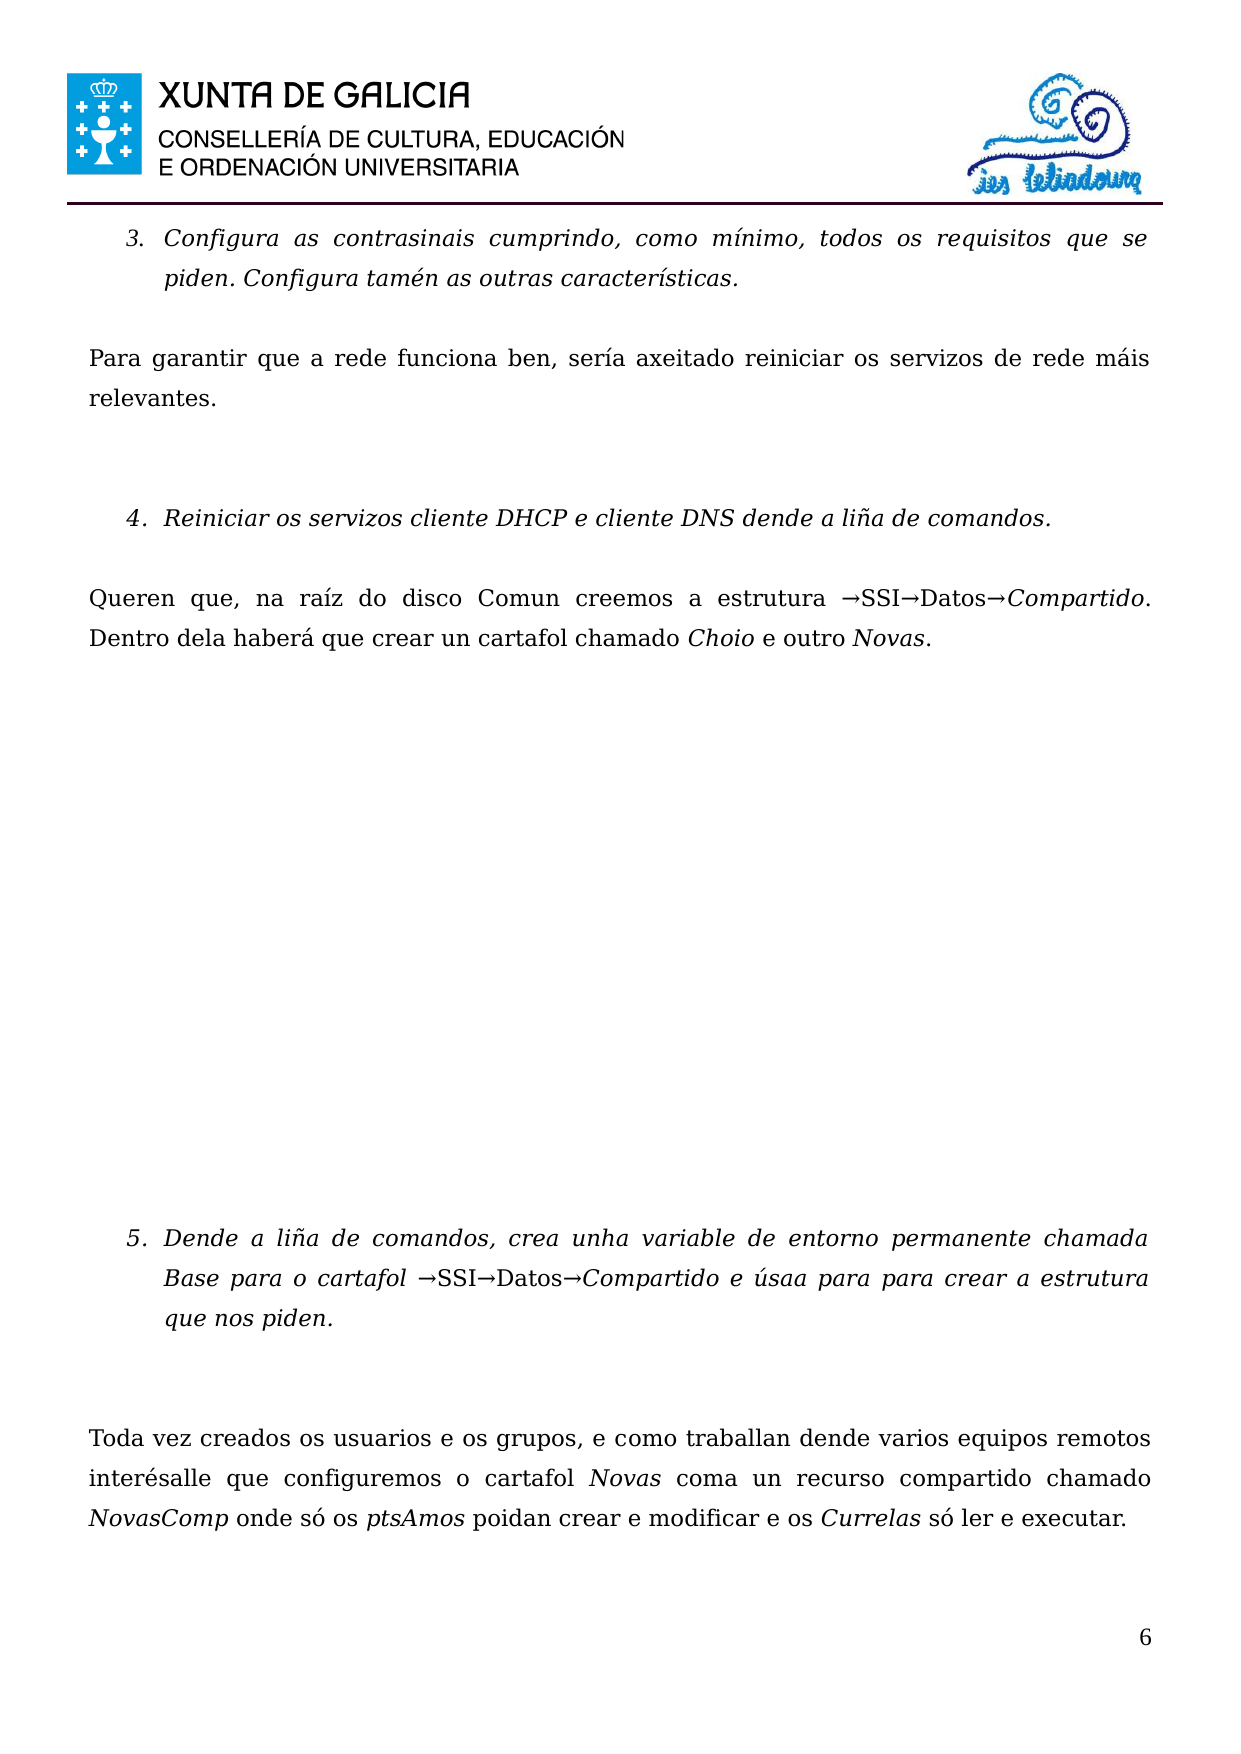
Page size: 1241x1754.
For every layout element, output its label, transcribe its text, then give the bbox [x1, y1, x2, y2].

picture [121, 102, 131, 112]
picture [98, 117, 109, 128]
text Para garantir que a rede funciona ben, sería axeitado reiniciar os servizos de rede máis relevantes. [89, 345, 1152, 412]
text Toda vez creados os usuarios e os grupos, e como traballan dende varios equipos remotos interésalle que configuremos o cartafol Novas coma un recurso compartido chamado NovasComp onde só os ptsAmos poidan crear e modificar e os Currelas só ler e executar. [89, 1425, 1152, 1532]
list Dende a liña de comandos, crea unha variable de entorno permanente chamada Base para o cartafol →SSI→Datos→Compartido e úsaa para para crear a estrutura que nos piden. [126, 1225, 1152, 1332]
picture [67, 73, 624, 176]
picture [77, 102, 87, 112]
picture [92, 131, 116, 164]
picture [121, 124, 131, 134]
list Configura as contrasinais cumprindo, como mínimo, todos os requisitos que se piden. Configura tamén as outras características. [126, 223, 1152, 292]
picture [77, 146, 87, 156]
list Reiniciar os servizos cliente DHCP e cliente DNS dende a liña de comandos. [126, 505, 1152, 532]
picture [77, 124, 87, 134]
picture [967, 73, 1142, 195]
picture [121, 146, 131, 156]
picture [99, 102, 109, 112]
text Queren que, na raíz do disco Comun creemos a estrutura →SSI→Datos→Compartido. Dentro dela haberá que crear un cartafol chamado Choio e outro Novas. [89, 585, 1152, 652]
